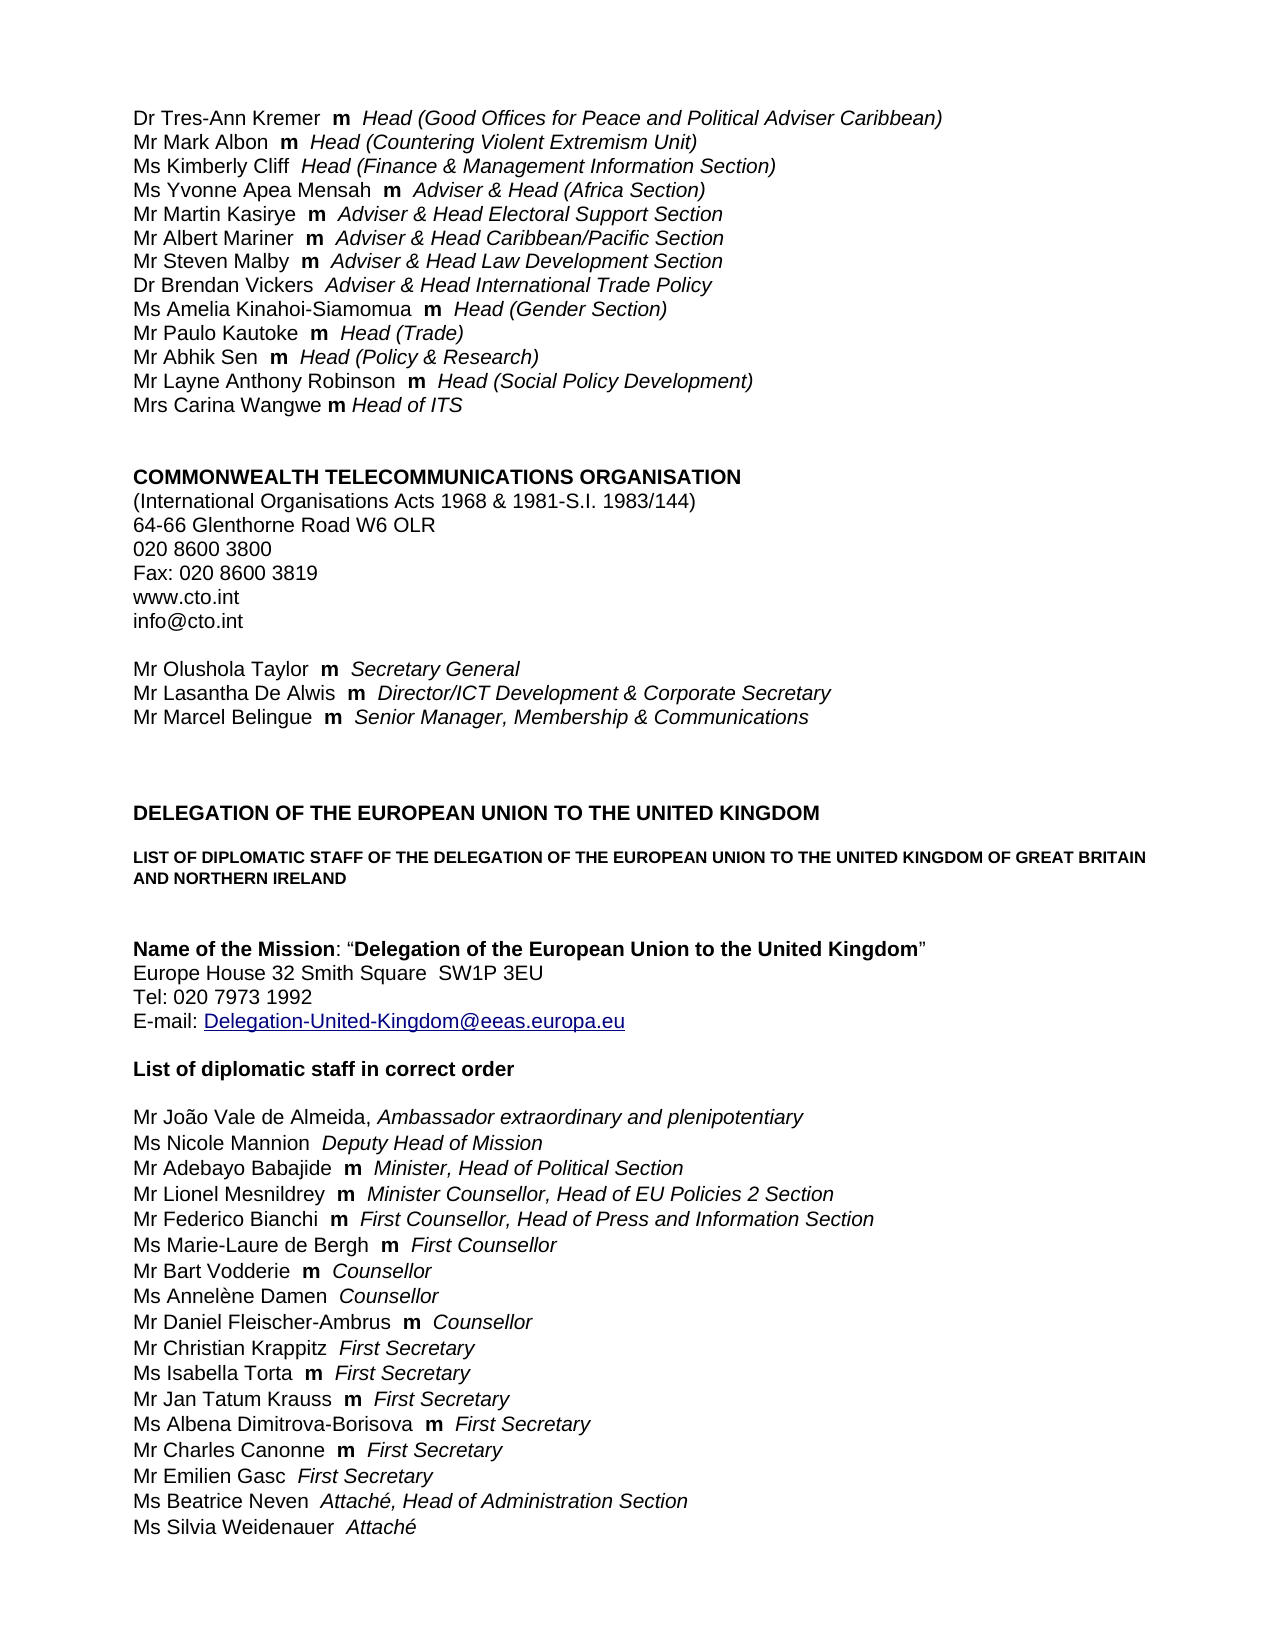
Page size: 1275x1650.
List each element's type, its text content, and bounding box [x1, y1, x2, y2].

text www.cto.int [133, 585, 1181, 609]
text Mr Layne Anthony Robinson m Head (Social Policy Development) [133, 369, 1181, 393]
text Ms Kimberly Cliff Head (Finance & Management Information Section) [133, 153, 1181, 177]
text Mr Steven Malby m Adviser & Head Law Development Section [133, 249, 1181, 273]
text DELEGATION OF THE EUROPEAN UNION TO THE UNITED KINGDOM [133, 800, 1181, 824]
text Mr Lasantha De Alwis m Director/ICT Development & Corporate Secretary [133, 681, 1181, 704]
text Mr Marcel Belingue m Senior Manager, Membership & Communications [133, 704, 1181, 728]
text Mrs Carina Wangwe m Head of ITS [133, 393, 1181, 417]
text Europe House 32 Smith Square SW1P 3EU [133, 961, 1181, 985]
text Mr Christian Krappitz First Secretary [133, 1335, 1181, 1359]
text Ms Marie-Laure de Bergh m First Counsellor [133, 1233, 1181, 1257]
text E-mail: Delegation-United-Kingdom@eeas.europa.eu [133, 1009, 1181, 1033]
text Mr Adebayo Babajide m Minister, Head of Political Section [133, 1156, 1181, 1180]
text Dr Brendan Vickers Adviser & Head International Trade Policy [133, 273, 1181, 297]
text Mr Lionel Mesnildrey m Minister Counsellor, Head of EU Policies 2 Section [133, 1182, 1181, 1206]
text (International Organisations Acts 1968 & 1981-S.I. 1983/144) [133, 489, 1181, 513]
text Mr Federico Bianchi m First Counsellor, Head of Press and Information Section [133, 1207, 1181, 1231]
text Ms Isabella Torta m First Secretary [133, 1361, 1181, 1385]
text Fax: 020 8600 3819 [133, 561, 1181, 585]
text Mr Emilien Gasc First Secretary [133, 1463, 1181, 1487]
text Mr Jan Tatum Krauss m First Secretary [133, 1387, 1181, 1411]
text Ms Silvia Weidenauer Attaché [133, 1515, 1181, 1539]
text Mr Paulo Kautoke m Head (Trade) [133, 321, 1181, 345]
text Mr Martin Kasirye m Adviser & Head Electoral Support Section [133, 201, 1181, 225]
text Name of the Mission: “Delegation of the European Union to the United Kingdom” [133, 937, 1181, 961]
text Mr Olushola Taylor m Secretary General [133, 657, 1197, 681]
text Mr Mark Albon m Head (Countering Violent Extremism Unit) [133, 129, 1181, 153]
text 020 8600 3800 [133, 537, 1181, 561]
text Mr Charles Canonne m First Secretary [133, 1438, 1181, 1462]
text COMMONWEALTH TELECOMMUNICATIONS ORGANISATION [133, 465, 1181, 489]
text Dr Tres-Ann Kremer m Head (Good Offices for Peace and Political Adviser Caribbean) [133, 106, 1181, 129]
text Ms Annelène Damen Counsellor [133, 1284, 1181, 1308]
text Tel: 020 7973 1992 [133, 985, 1181, 1009]
text Mr Albert Mariner m Adviser & Head Caribbean/Pacific Section [133, 225, 1181, 249]
text Ms Yvonne Apea Mensah m Adviser & Head (Africa Section) [133, 177, 1181, 201]
text Ms Amelia Kinahoi-Siamomua m Head (Gender Section) [133, 297, 1181, 321]
text Mr João Vale de Almeida, Ambassador extraordinary and plenipotentiary [133, 1105, 1181, 1129]
text 64-66 Glenthorne Road W6 OLR [133, 513, 1181, 537]
text Mr Bart Vodderie m Counsellor [133, 1258, 1181, 1282]
text Ms Beatrice Neven Attaché, Head of Administration Section [133, 1489, 1181, 1513]
text info@cto.int [133, 609, 1181, 633]
text LIST OF DIPLOMATIC STAFF OF THE DELEGATION OF THE EUROPEAN UNION TO THE UNITED KINGDOM OF GREAT BRITAIN AND NORTHERN IRELAND [133, 848, 1181, 888]
text Mr Abhik Sen m Head (Policy & Research) [133, 345, 1181, 369]
text List of diplomatic staff in correct order [133, 1057, 1181, 1081]
text Ms Nicole Mannion Deputy Head of Mission [133, 1130, 1181, 1154]
text Mr Daniel Fleischer-Ambrus m Counsellor [133, 1310, 1181, 1334]
text Ms Albena Dimitrova-Borisova m First Secretary [133, 1412, 1181, 1436]
